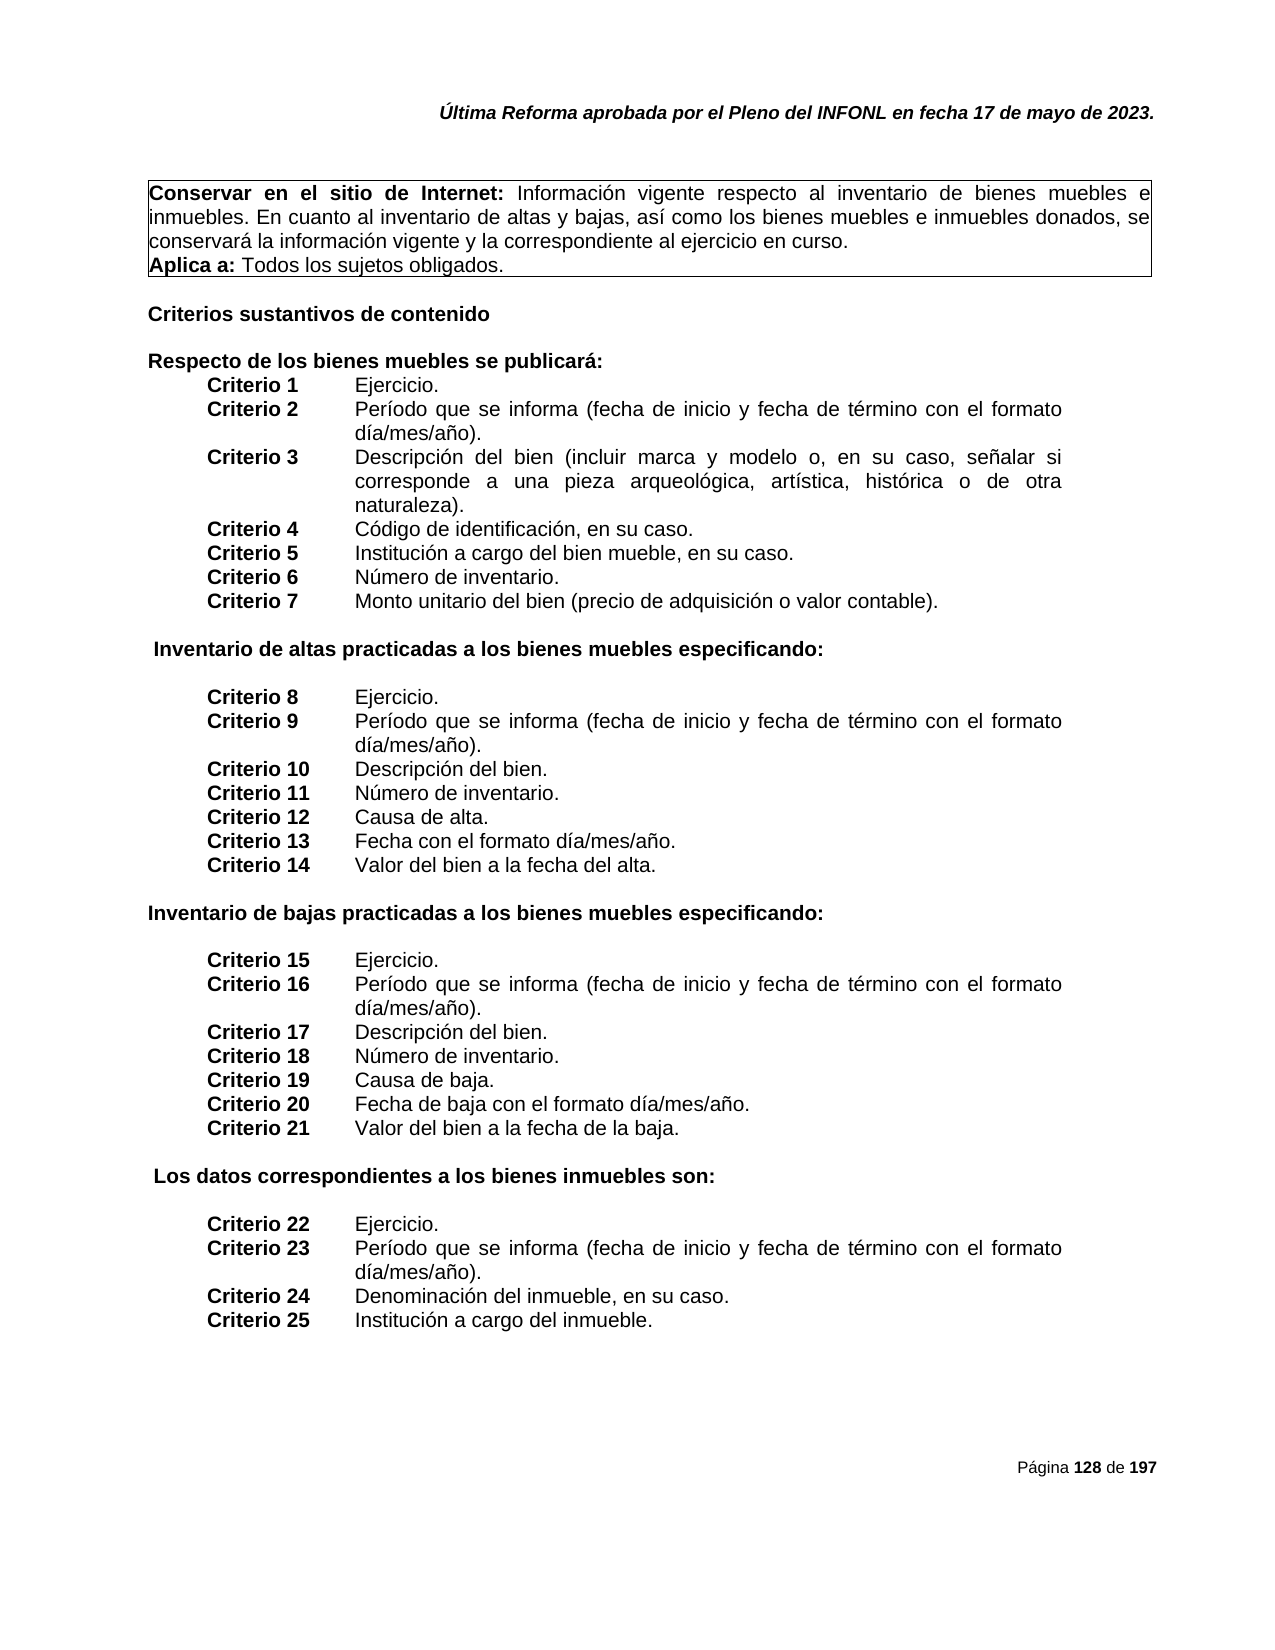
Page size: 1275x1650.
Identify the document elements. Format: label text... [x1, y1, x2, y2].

text Criterio 11 Número de inventario. [207, 781, 1063, 804]
text Criterio 18 Número de inventario. [207, 1044, 1063, 1068]
text Criterio 13 Fecha con el formato día/mes/año. [207, 828, 1063, 852]
text Criterio 20 Fecha de baja con el formato día/mes/año. [207, 1092, 1063, 1116]
text Criterio 7 Monto unitario del bien (precio de adquisición o valor contable). [207, 589, 1063, 613]
text Aplica a: Todos los sujetos obligados. [149, 251, 1151, 276]
text Criterio 2 Período que se informa (fecha de inicio y fecha de término con el formato día/mes/año). [207, 397, 1063, 445]
text Criterio 3 Descripción del bien (incluir marca y modelo o, en su caso, señalar si corresponde a una pieza arqueológica, artística, histórica o de otra naturaleza). [207, 445, 1063, 517]
text Criterio 21 Valor del bien a la fecha de la baja. [207, 1116, 1063, 1140]
text Criterio 4 Código de identificación, en su caso. [207, 517, 1063, 541]
text Respecto de los bienes muebles se publicará: [148, 349, 1063, 373]
text Criterio 17 Descripción del bien. [207, 1020, 1063, 1044]
text Criterio 24 Denominación del inmueble, en su caso. [207, 1284, 1063, 1308]
text Criterio 25 Institución a cargo del inmueble. [207, 1308, 1063, 1332]
text Criterio 14 Valor del bien a la fecha del alta. [207, 852, 1063, 876]
text Criterio 6 Número de inventario. [207, 565, 1063, 589]
text Criterio 8 Ejercicio. [207, 685, 1063, 709]
text Inventario de bajas practicadas a los bienes muebles especificando: [148, 900, 1063, 924]
text Criterio 1 Ejercicio. [207, 373, 1063, 397]
text Conservar en el sitio de Internet: Información vigente respecto al inventario de bienes muebles e inmuebles. En cuanto al inventario de altas y bajas, así como los bienes muebles e inmuebles donados, se conservará la información vigente y la correspondiente al ejercicio en curso. [149, 181, 1151, 251]
text Criterio 5 Institución a cargo del bien mueble, en su caso. [207, 541, 1063, 565]
text Los datos correspondientes a los bienes inmuebles son: [148, 1164, 1063, 1188]
text Criterio 10 Descripción del bien. [207, 757, 1063, 781]
text Criterio 19 Causa de baja. [207, 1068, 1063, 1092]
text Criterio 12 Causa de alta. [207, 804, 1063, 828]
text Criterio 23 Período que se informa (fecha de inicio y fecha de término con el formato día/mes/año). [207, 1236, 1063, 1284]
text Criterio 22 Ejercicio. [207, 1212, 1063, 1236]
text Criterio 16 Período que se informa (fecha de inicio y fecha de término con el formato día/mes/año). [207, 972, 1063, 1020]
text Criterio 9 Período que se informa (fecha de inicio y fecha de término con el formato día/mes/año). [207, 709, 1063, 757]
text Inventario de altas practicadas a los bienes muebles especificando: [148, 637, 1063, 661]
text Criterios sustantivos de contenido [148, 301, 1068, 325]
text Criterio 15 Ejercicio. [207, 948, 1063, 972]
